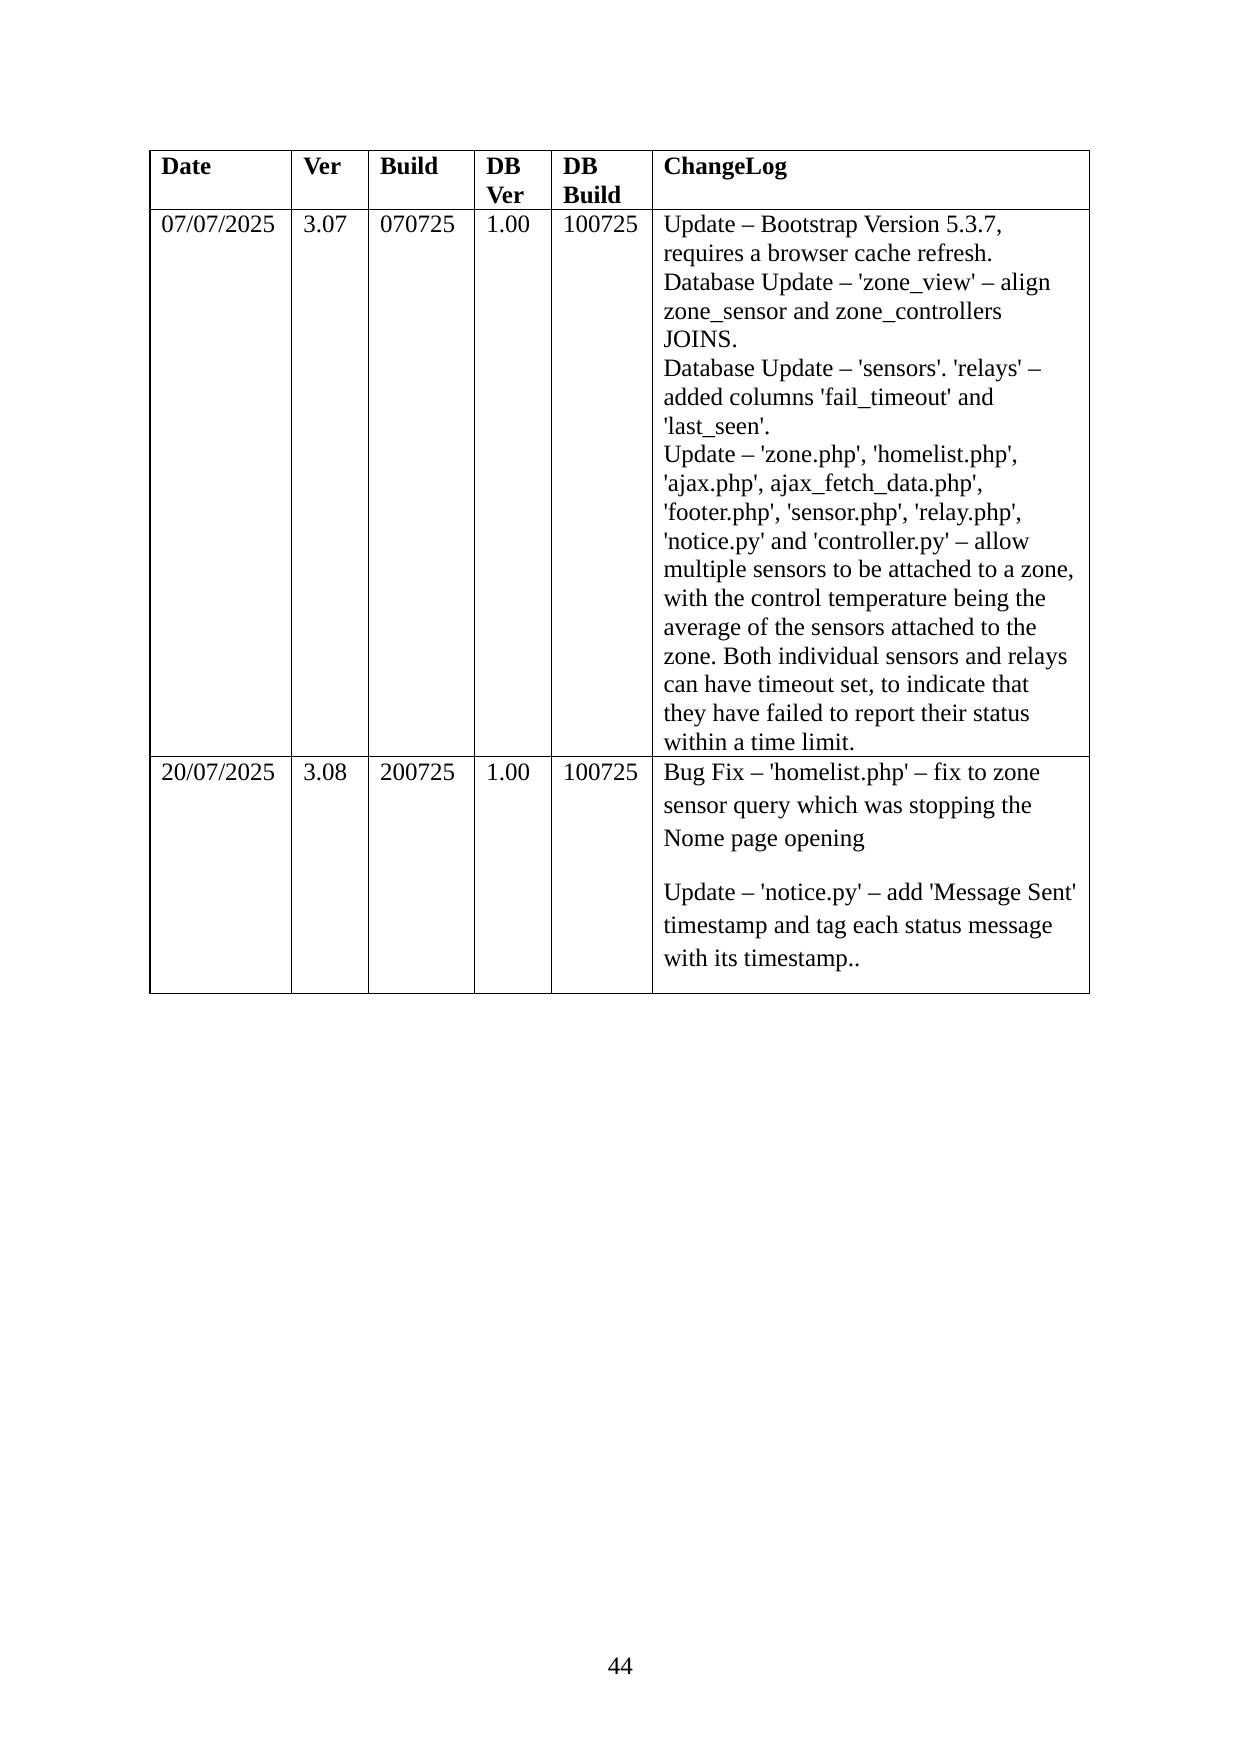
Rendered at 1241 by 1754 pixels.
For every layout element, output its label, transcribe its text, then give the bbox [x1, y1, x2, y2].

table_cell 200725 [369, 757, 474, 992]
table_cell 100725 [552, 210, 652, 756]
table_cell 20/07/2025 [151, 757, 291, 992]
table_cell 1.00 [475, 757, 551, 992]
table_header Date [151, 151, 291, 208]
table_cell 100725 [552, 757, 652, 992]
table_cell Bug Fix – 'homelist.php' – fix to zone sensor query which was stopping the Nome page opening Update – 'notice.py' – add 'Message Sent' timestamp and tag each status message with its timestamp.. [653, 757, 1089, 992]
table_header DB Ver [475, 151, 551, 208]
table_header DB Build [552, 151, 652, 208]
table_cell 3.08 [292, 757, 368, 992]
table_header Build [369, 151, 474, 208]
table_header ChangeLog [653, 151, 1089, 208]
table_cell 07/07/2025 [151, 210, 291, 756]
table_cell 070725 [369, 210, 474, 756]
table_cell 3.07 [292, 210, 368, 756]
table_header Ver [292, 151, 368, 208]
table_cell 1.00 [475, 210, 551, 756]
table_cell Update – Bootstrap Version 5.3.7, requires a browser cache refresh. Database Update – 'zone_view' – align zone_sensor and zone_controllers JOINS. Database Update – 'sensors'. 'relays' – added columns 'fail_timeout' and 'last_seen'. Update – 'zone.php', 'homelist.php', 'ajax.php', ajax_fetch_data.php', 'footer.php', 'sensor.php', 'relay.php', 'notice.py' and 'controller.py' – allow multiple sensors to be attached to a zone, with the control temperature being the average of the sensors attached to the zone. Both individual sensors and relays can have timeout set, to indicate that they have failed to report their status within a time limit. [653, 210, 1089, 756]
